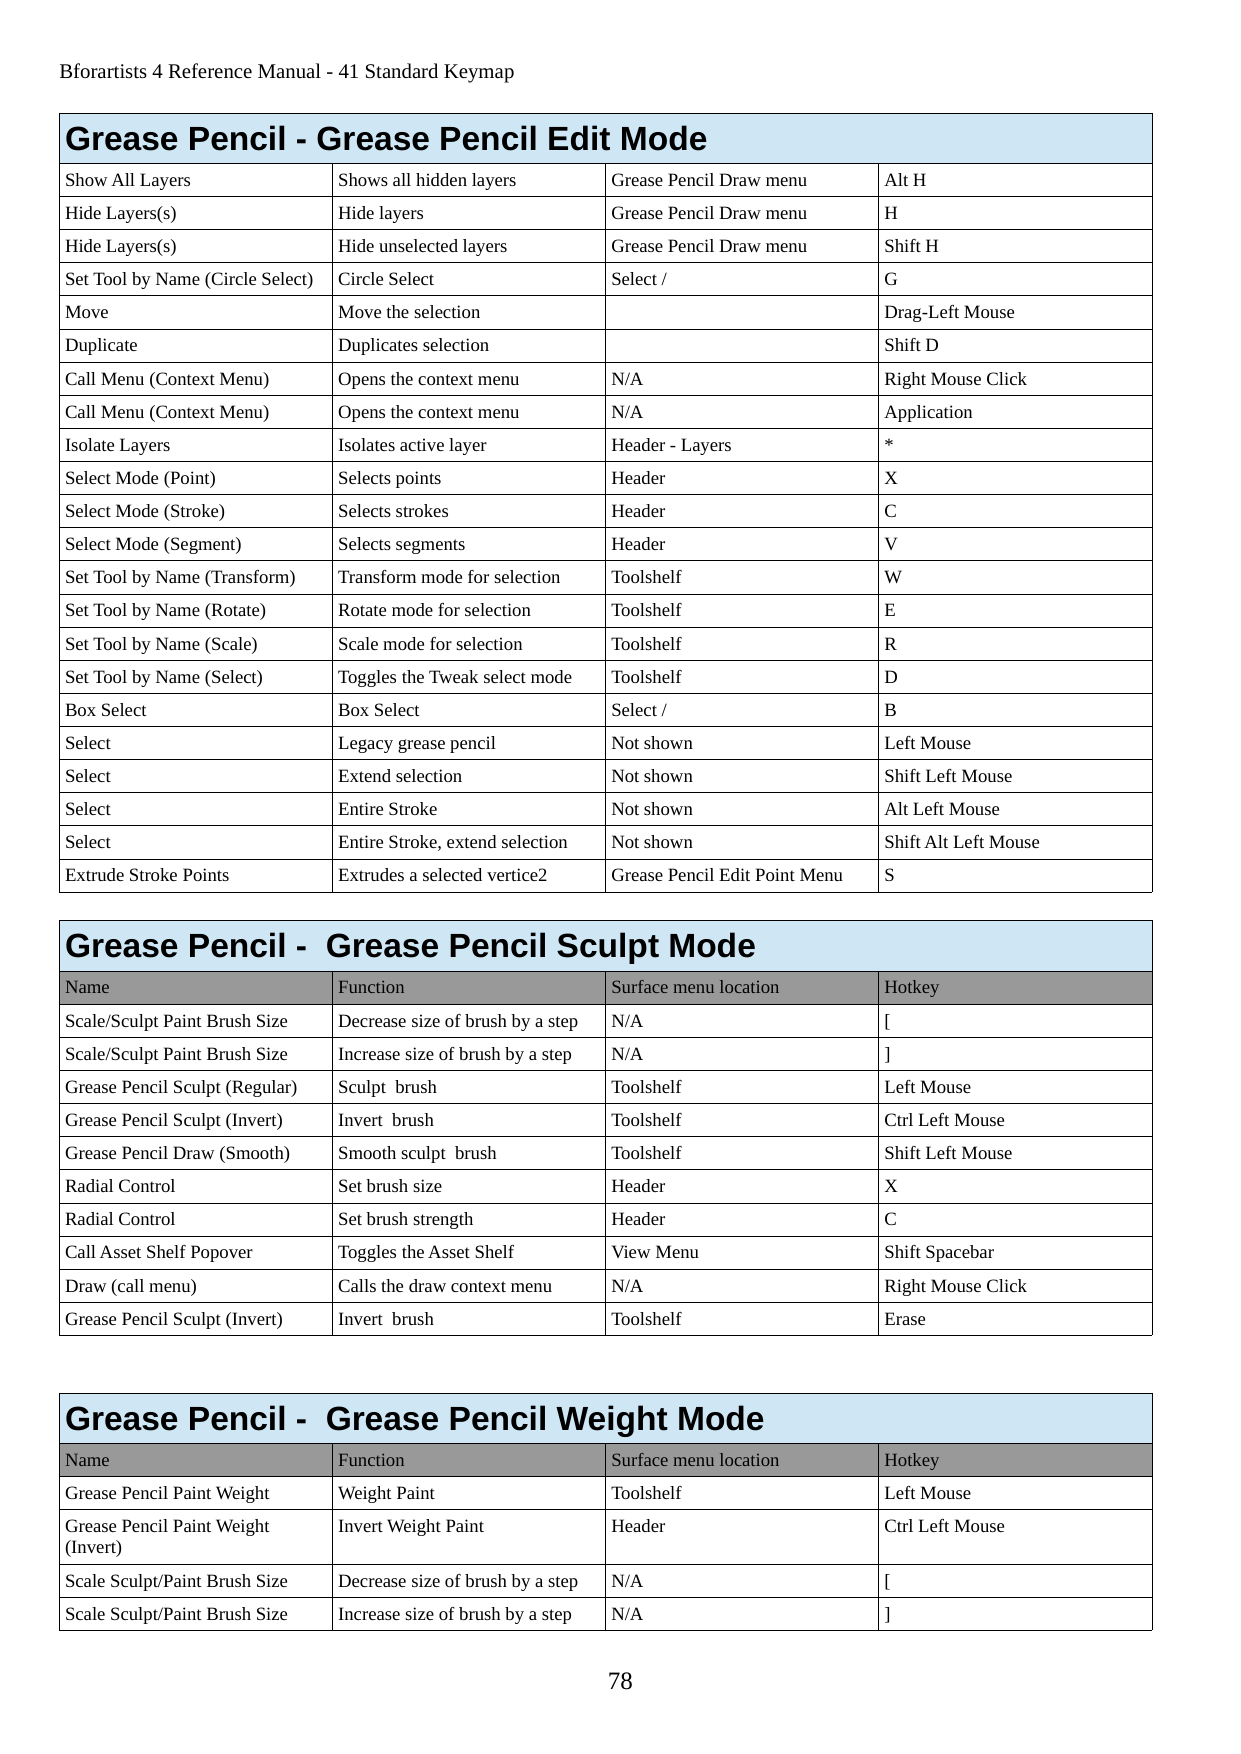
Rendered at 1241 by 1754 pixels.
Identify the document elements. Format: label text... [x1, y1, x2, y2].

table_cell Grease Pencil Paint Weight [60, 1477, 332, 1509]
table_cell Isolate Layers [60, 429, 332, 461]
table_cell Shift D [879, 330, 1152, 362]
table_cell Not shown [606, 826, 878, 858]
table_cell X [879, 1170, 1152, 1202]
table_cell Invert brush [333, 1104, 605, 1136]
table_cell S [879, 860, 1152, 892]
table_cell Header [606, 495, 878, 527]
table_cell Function [333, 972, 605, 1004]
table_cell R [879, 628, 1152, 660]
table_cell Increase size of brush by a step [333, 1598, 605, 1630]
table_cell Not shown [606, 760, 878, 792]
table_cell Right Mouse Click [879, 363, 1152, 395]
table_cell Header - Layers [606, 429, 878, 461]
table_cell Left Mouse [879, 1477, 1152, 1509]
table_cell Circle Select [333, 263, 605, 295]
table_cell Select / [606, 694, 878, 726]
table_cell Invert brush [333, 1303, 605, 1335]
table_cell Set brush strength [333, 1204, 605, 1236]
table_cell Ctrl Left Mouse [879, 1104, 1152, 1136]
table_cell Rotate mode for selection [333, 595, 605, 627]
table_cell [606, 296, 878, 328]
table_cell Ctrl Left Mouse [879, 1510, 1152, 1564]
table_cell Decrease size of brush by a step [333, 1005, 605, 1037]
table_cell Grease Pencil Sculpt (Regular) [60, 1071, 332, 1103]
table_cell Header [606, 528, 878, 560]
table_cell Hide Layers(s) [60, 230, 332, 262]
table_cell Weight Paint [333, 1477, 605, 1509]
table_cell Not shown [606, 727, 878, 759]
table_cell D [879, 661, 1152, 693]
table_cell Toolshelf [606, 1477, 878, 1509]
table_cell Box Select [333, 694, 605, 726]
table_cell Grease Pencil Draw (Smooth) [60, 1137, 332, 1169]
table_cell Toolshelf [606, 1071, 878, 1103]
table_cell Scale mode for selection [333, 628, 605, 660]
table_cell Toggles the Tweak select mode [333, 661, 605, 693]
table_cell Grease Pencil Sculpt (Invert) [60, 1303, 332, 1335]
table_cell Hotkey [879, 972, 1152, 1004]
table_cell Set Tool by Name (Select) [60, 661, 332, 693]
table_cell Not shown [606, 793, 878, 825]
table_cell Draw (call menu) [60, 1270, 332, 1302]
table_cell Toolshelf [606, 1303, 878, 1335]
table_cell Toolshelf [606, 595, 878, 627]
table_cell Toggles the Asset Shelf [333, 1237, 605, 1269]
table_cell Header [606, 1170, 878, 1202]
table_cell Shift H [879, 230, 1152, 262]
table_cell Alt Left Mouse [879, 793, 1152, 825]
table_cell N/A [606, 363, 878, 395]
table_cell E [879, 595, 1152, 627]
table_cell X [879, 462, 1152, 494]
table_cell Radial Control [60, 1204, 332, 1236]
table_cell Header [606, 1510, 878, 1564]
table_cell Name [60, 972, 332, 1004]
table_cell Opens the context menu [333, 363, 605, 395]
table_cell C [879, 1204, 1152, 1236]
table_cell Isolates active layer [333, 429, 605, 461]
table_cell Hide layers [333, 197, 605, 229]
table_cell Select Mode (Stroke) [60, 495, 332, 527]
table_cell [ [879, 1565, 1152, 1597]
table_cell Scale/Sculpt Paint Brush Size [60, 1005, 332, 1037]
table_cell Grease Pencil Sculpt (Invert) [60, 1104, 332, 1136]
table_cell Left Mouse [879, 1071, 1152, 1103]
table_cell Select [60, 727, 332, 759]
table_cell Hotkey [879, 1444, 1152, 1476]
table_cell H [879, 197, 1152, 229]
table_cell Scale Sculpt/Paint Brush Size [60, 1565, 332, 1597]
table_cell Transform mode for selection [333, 561, 605, 593]
table_cell Select Mode (Segment) [60, 528, 332, 560]
table_cell B [879, 694, 1152, 726]
table_cell Left Mouse [879, 727, 1152, 759]
table_cell Show All Layers [60, 164, 332, 196]
table_cell Shift Left Mouse [879, 1137, 1152, 1169]
table_cell N/A [606, 1005, 878, 1037]
table_cell Toolshelf [606, 661, 878, 693]
table_cell Selects strokes [333, 495, 605, 527]
table_cell Call Menu (Context Menu) [60, 363, 332, 395]
table_cell Application [879, 396, 1152, 428]
table_cell ] [879, 1038, 1152, 1070]
table_cell G [879, 263, 1152, 295]
table_cell Smooth sculpt brush [333, 1137, 605, 1169]
table_cell Selects segments [333, 528, 605, 560]
table_cell Move [60, 296, 332, 328]
table_cell Call Asset Shelf Popover [60, 1237, 332, 1269]
table_cell ] [879, 1598, 1152, 1630]
table_cell Selects points [333, 462, 605, 494]
table_cell Extrudes a selected vertice2 [333, 860, 605, 892]
table_cell V [879, 528, 1152, 560]
table_cell Select / [606, 263, 878, 295]
table_cell Grease Pencil Draw menu [606, 197, 878, 229]
table_cell Name [60, 1444, 332, 1476]
table_cell Toolshelf [606, 1104, 878, 1136]
table_cell N/A [606, 396, 878, 428]
table_header Grease Pencil - Grease Pencil Edit Mode [60, 114, 1152, 163]
table_cell Header [606, 1204, 878, 1236]
table_cell Grease Pencil Edit Point Menu [606, 860, 878, 892]
table_header Grease Pencil - Grease Pencil Sculpt Mode [60, 921, 1152, 971]
table_cell Select [60, 826, 332, 858]
table_cell Select [60, 760, 332, 792]
table_cell Hide unselected layers [333, 230, 605, 262]
table_cell Header [606, 462, 878, 494]
table_cell Hide Layers(s) [60, 197, 332, 229]
table_cell Legacy grease pencil [333, 727, 605, 759]
table_cell Scale Sculpt/Paint Brush Size [60, 1598, 332, 1630]
table_cell Box Select [60, 694, 332, 726]
table_cell Select [60, 793, 332, 825]
table_cell Duplicates selection [333, 330, 605, 362]
table_cell Surface menu location [606, 1444, 878, 1476]
table_cell N/A [606, 1038, 878, 1070]
table_cell Right Mouse Click [879, 1270, 1152, 1302]
table_cell Set Tool by Name (Scale) [60, 628, 332, 660]
table_cell Set Tool by Name (Transform) [60, 561, 332, 593]
table_cell * [879, 429, 1152, 461]
table_cell Extend selection [333, 760, 605, 792]
table_cell Surface menu location [606, 972, 878, 1004]
table_cell Decrease size of brush by a step [333, 1565, 605, 1597]
table_cell Extrude Stroke Points [60, 860, 332, 892]
table_cell N/A [606, 1270, 878, 1302]
table_cell N/A [606, 1598, 878, 1630]
table_cell Radial Control [60, 1170, 332, 1202]
table_cell Grease Pencil Draw menu [606, 164, 878, 196]
table_cell Drag-Left Mouse [879, 296, 1152, 328]
table_cell View Menu [606, 1237, 878, 1269]
table_cell Opens the context menu [333, 396, 605, 428]
table_cell Duplicate [60, 330, 332, 362]
table_cell Toolshelf [606, 628, 878, 660]
table_cell [ [879, 1005, 1152, 1037]
table_cell Set Tool by Name (Circle Select) [60, 263, 332, 295]
table_cell C [879, 495, 1152, 527]
table_cell Grease Pencil Draw menu [606, 230, 878, 262]
table_cell Alt H [879, 164, 1152, 196]
table_cell Select Mode (Point) [60, 462, 332, 494]
table_cell Shift Left Mouse [879, 760, 1152, 792]
table_cell W [879, 561, 1152, 593]
table_cell Toolshelf [606, 1137, 878, 1169]
table_cell Grease Pencil Paint Weight (Invert) [60, 1510, 332, 1564]
table_cell N/A [606, 1565, 878, 1597]
table_cell [606, 330, 878, 362]
table_cell Shift Alt Left Mouse [879, 826, 1152, 858]
table_cell Shows all hidden layers [333, 164, 605, 196]
table_cell Toolshelf [606, 561, 878, 593]
table_cell Entire Stroke, extend selection [333, 826, 605, 858]
table_cell Scale/Sculpt Paint Brush Size [60, 1038, 332, 1070]
table_cell Erase [879, 1303, 1152, 1335]
table_cell Call Menu (Context Menu) [60, 396, 332, 428]
table_cell Set Tool by Name (Rotate) [60, 595, 332, 627]
table_cell Sculpt brush [333, 1071, 605, 1103]
table_cell Entire Stroke [333, 793, 605, 825]
table_cell Increase size of brush by a step [333, 1038, 605, 1070]
table_cell Move the selection [333, 296, 605, 328]
table_cell Calls the draw context menu [333, 1270, 605, 1302]
table_cell Invert Weight Paint [333, 1510, 605, 1564]
table_cell Set brush size [333, 1170, 605, 1202]
table_cell Shift Spacebar [879, 1237, 1152, 1269]
table_cell Function [333, 1444, 605, 1476]
table_header Grease Pencil - Grease Pencil Weight Mode [60, 1394, 1152, 1443]
